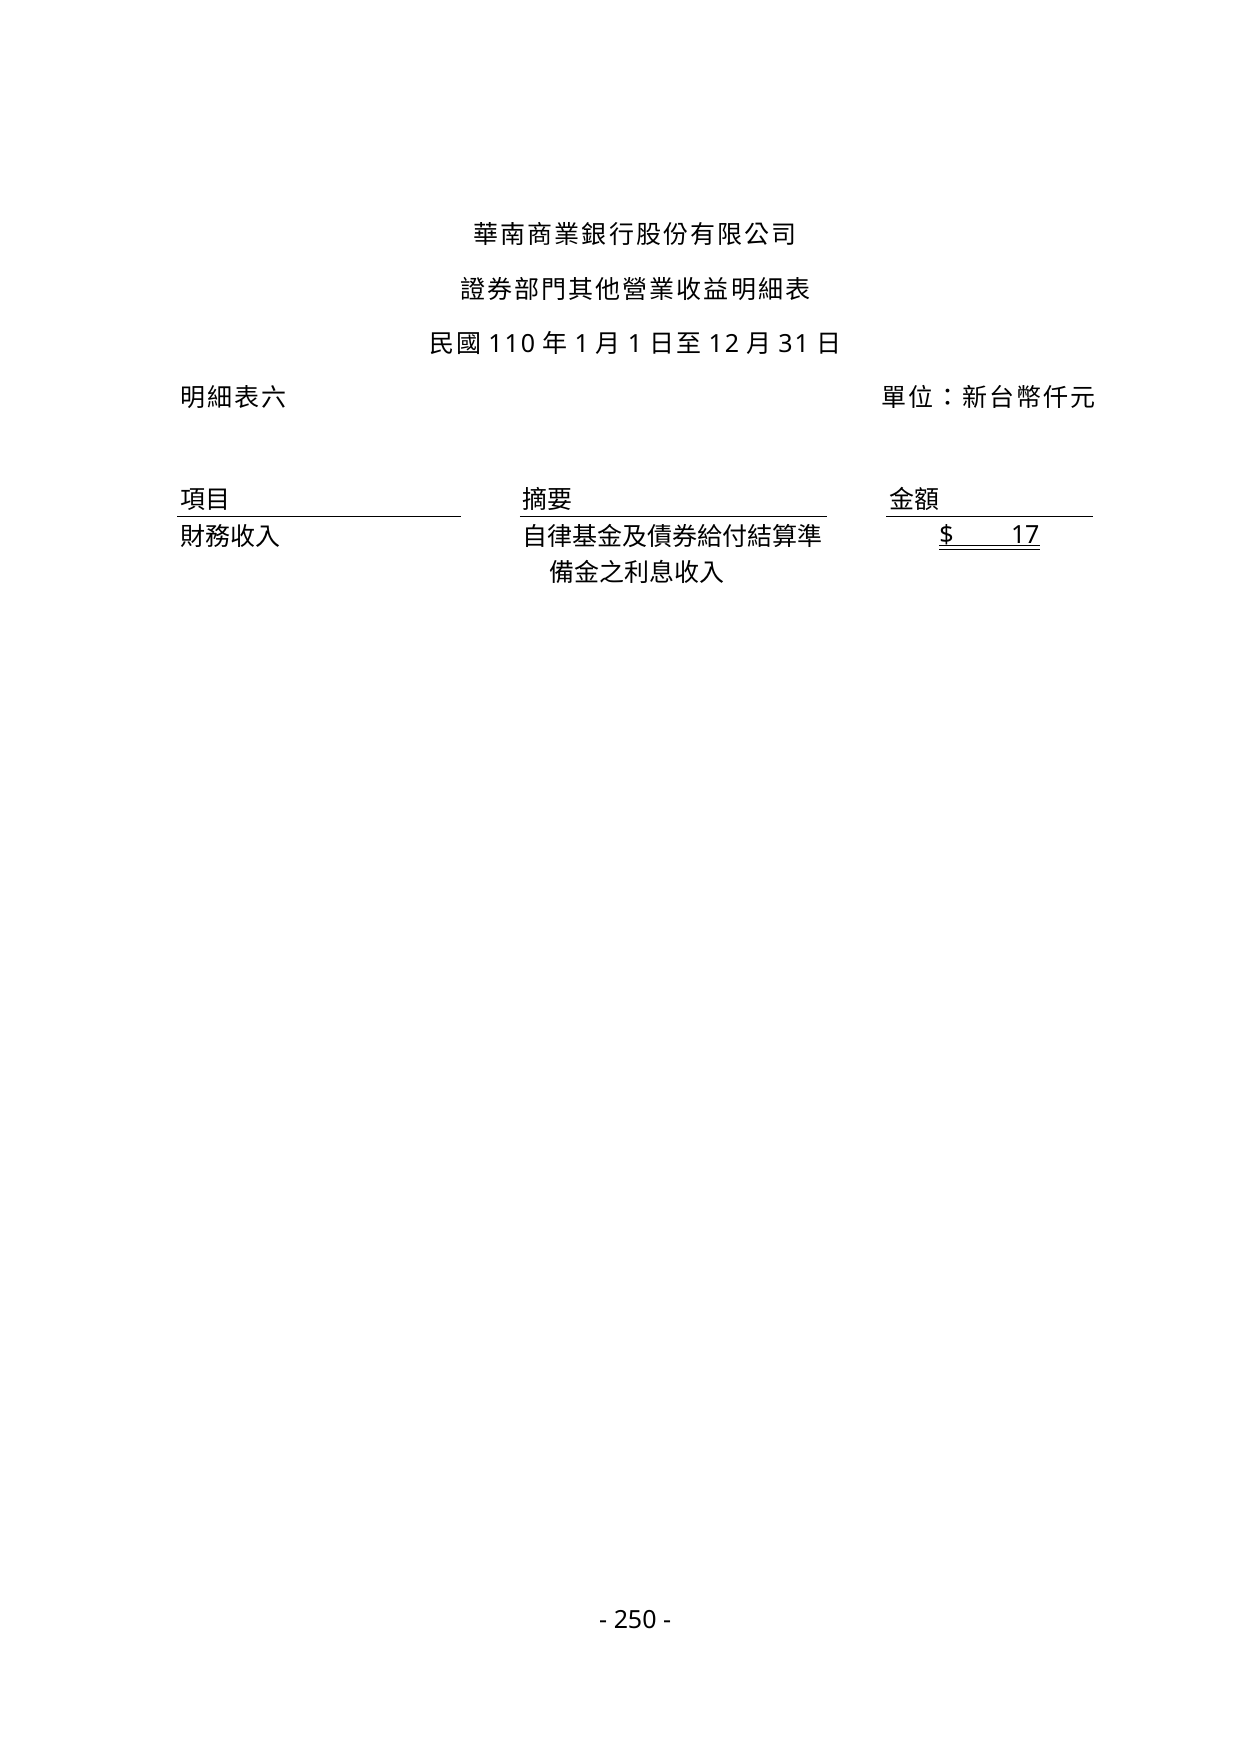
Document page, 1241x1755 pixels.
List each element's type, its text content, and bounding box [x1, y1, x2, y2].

table_cell [461, 516, 520, 589]
table_header [461, 479, 520, 516]
table_header 項目 [177, 479, 461, 516]
table_cell [886, 589, 1093, 623]
text 華南商業銀行股份有限公司 [177, 215, 1093, 251]
table_cell [520, 589, 827, 623]
table_header 金額 [886, 479, 1093, 516]
text 證券部門其他營業收益明細表 [177, 269, 1093, 305]
table_cell [177, 589, 461, 623]
table_header 單位：新台幣仟元 [638, 378, 1099, 428]
text 民國110年1月1日至12月31日 [177, 323, 1093, 360]
table_cell [461, 589, 520, 623]
table_cell [827, 516, 886, 589]
table_cell [827, 589, 886, 623]
table_cell 自律基金及債券給付結算準備金之利息收入 [520, 517, 827, 589]
table_header 摘要 [520, 479, 827, 516]
table_header [827, 479, 886, 516]
table_cell $ 17 [886, 517, 1093, 589]
table_cell 財務收入 [177, 517, 461, 589]
table_header 明細表六 [177, 378, 638, 428]
